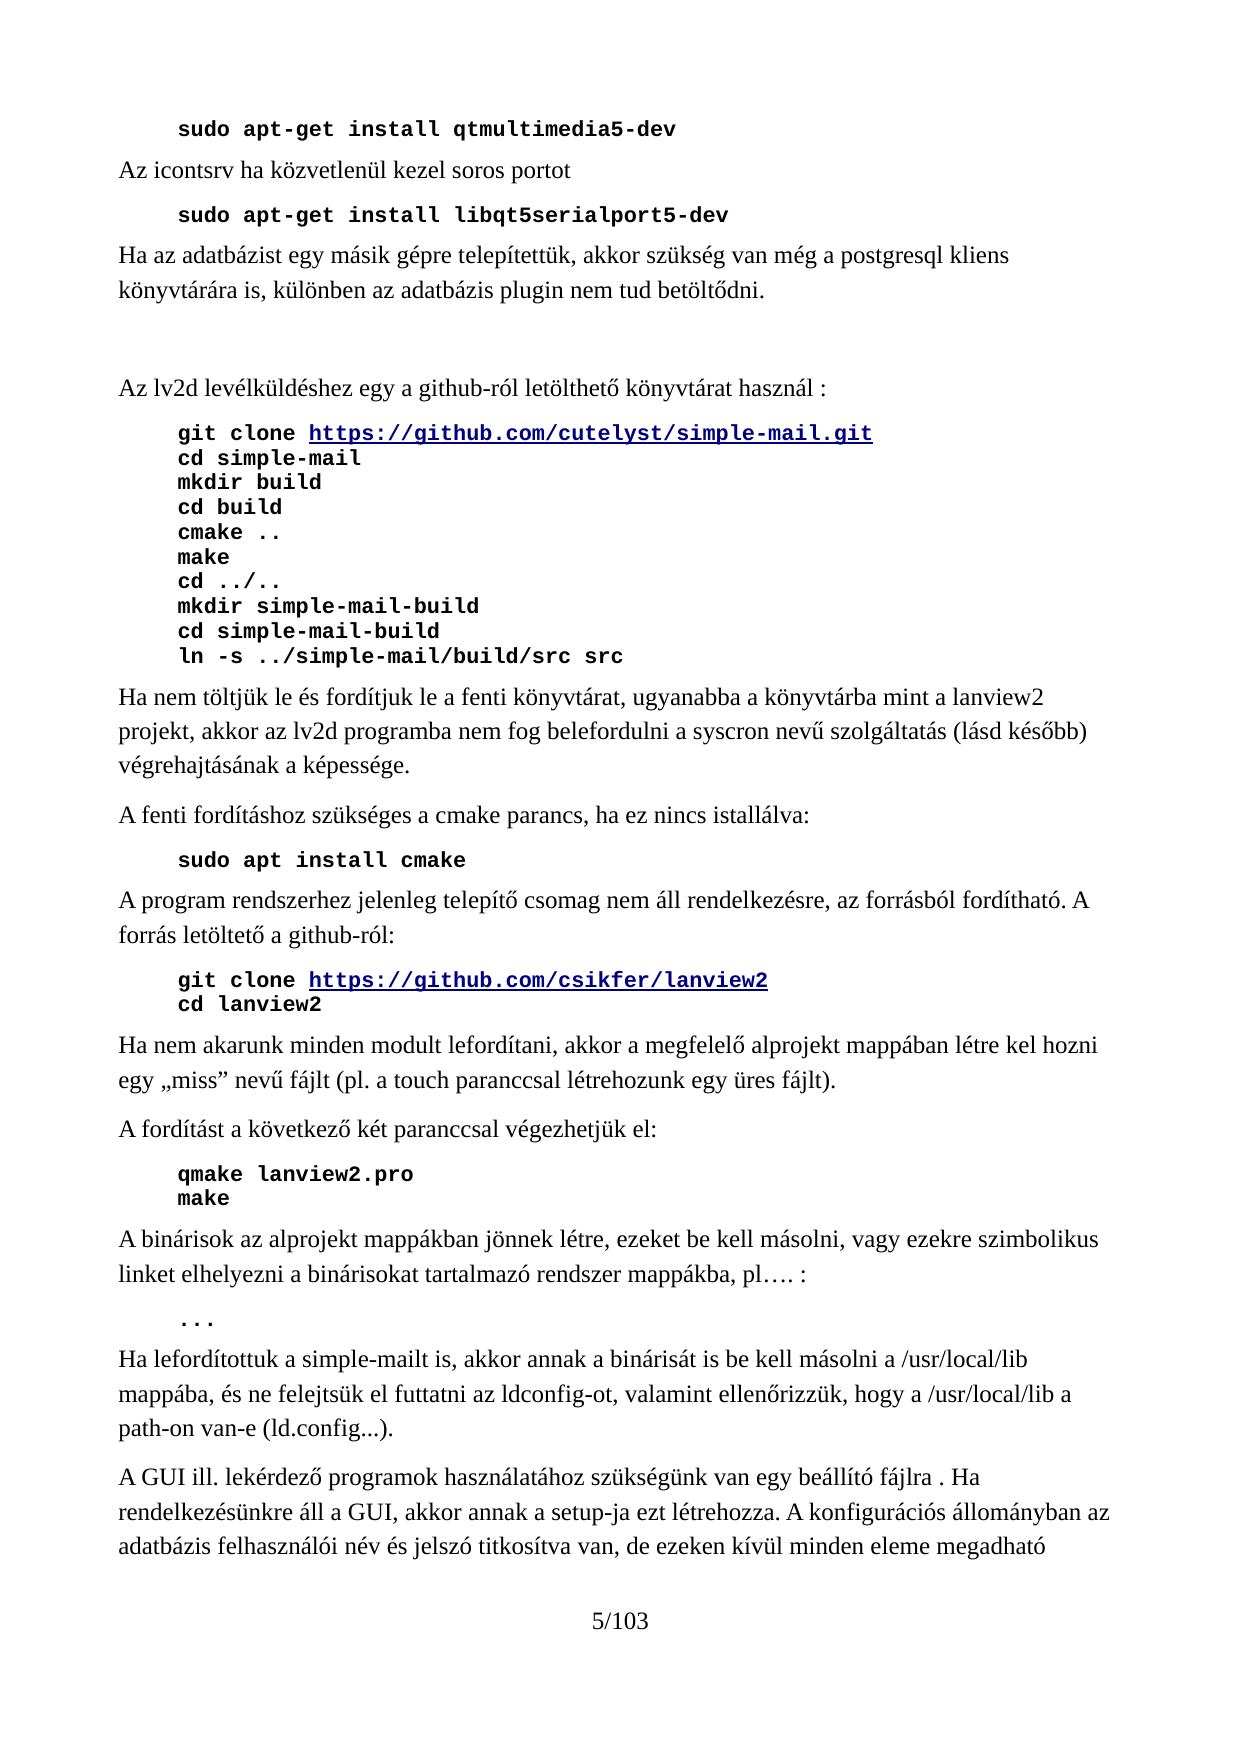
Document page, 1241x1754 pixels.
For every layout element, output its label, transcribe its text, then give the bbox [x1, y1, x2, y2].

text sudo apt-get install qtmultimedia5-dev [177, 118, 1122, 143]
text sudo apt install cmake [177, 849, 1122, 873]
text A fenti fordításhoz szükséges a cmake parancs, ha ez nincs istallálva: [118, 800, 1122, 828]
text A program rendszerhez jelenleg telepítő csomag nem áll rendelkezésre, az forrásból fordítható. A forrás letöltető a github-ról: [118, 885, 1122, 948]
text Ha nem akarunk minden modult lefordítani, akkor a megfelelő alprojekt mappában létre kel hozni egy „miss” nevű fájlt (pl. a touch paranccsal létrehozunk egy üres fájlt). [118, 1030, 1122, 1093]
text Az lv2d levélküldéshez egy a github-ról letölthető könyvtárat használ : [118, 373, 1122, 402]
text Ha lefordítottuk a simple-mailt is, akkor annak a binárisát is be kell másolni a /usr/local/lib mappába, és ne felejtsük el futtatni az ldconfig-ot, valamint ellenőrizzük, hogy a /usr/local/lib a path-on van-e (ld.config...). [118, 1344, 1122, 1442]
text Az icontsrv ha közvetlenül kezel soros portot [118, 155, 1122, 183]
text A fordítást a következő két paranccsal végezhetjük el: [118, 1114, 1122, 1142]
text ... [177, 1308, 1122, 1332]
text A binárisok az alprojekt mappákban jönnek létre, ezeket be kell másolni, vagy ezekre szimbolikus linket elhelyezni a binárisokat tartalmazó rendszer mappákba, pl…. : [118, 1224, 1122, 1287]
text A GUI ill. lekérdező programok használatához szükségünk van egy beállító fájlra . Ha rendelkezésünkre áll a GUI, akkor annak a setup-ja ezt létrehozza. A konfigurációs állományban az adatbázis felhasználói név és jelszó titkosítva van, de ezeken kívül minden eleme megadható [118, 1462, 1122, 1560]
text qmake lanview2.pro make [177, 1163, 1122, 1212]
text git clone https://github.com/cutelyst/simple-mail.git cd simple-mail mkdir build cd build cmake .. make cd ../.. mkdir simple-mail-build cd simple-mail-build ln -s ../simple-mail/build/src src [177, 422, 1122, 670]
text git clone https://github.com/csikfer/lanview2 cd lanview2 [177, 969, 1122, 1018]
text Ha nem töltjük le és fordítjuk le a fenti könyvtárat, ugyanabba a könyvtárba mint a lanview2 projekt, akkor az lv2d programba nem fog belefordulni a syscron nevű szolgáltatás (lásd később) végrehajtásának a képessége. [118, 682, 1122, 779]
text Ha az adatbázist egy másik gépre telepítettük, akkor szükség van még a postgresql kliens könyvtárára is, különben az adatbázis plugin nem tud betöltődni. [118, 240, 1122, 303]
text sudo apt-get install libqt5serialport5-dev [177, 204, 1122, 228]
